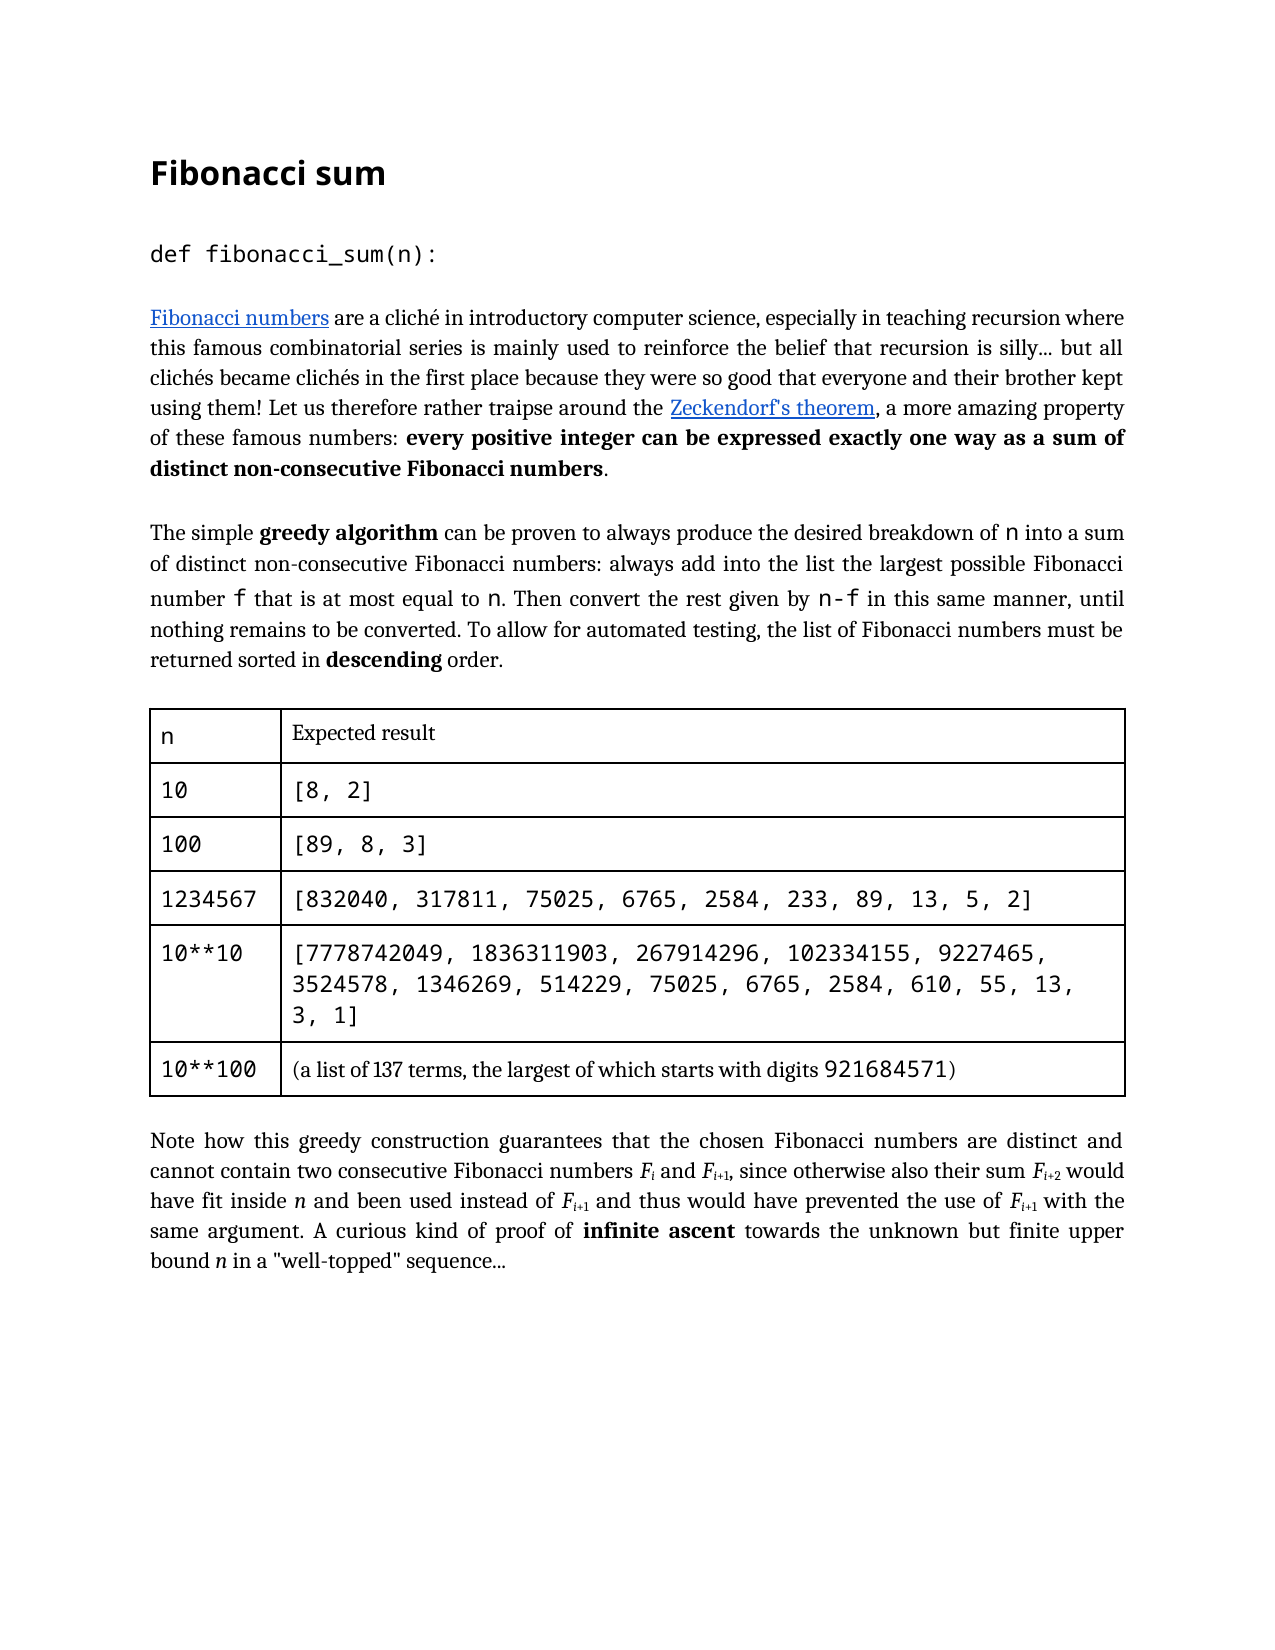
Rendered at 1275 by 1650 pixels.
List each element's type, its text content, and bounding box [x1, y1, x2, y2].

table_cell 10**10 [151, 926, 280, 1041]
text def fibonacci_sum(n): [150, 238, 1125, 269]
text The simple greedy algorithm can be proven to always produce the desired breakdown of n into a sum of distinct non-consecutive Fibonacci numbers: always add into the list the largest possible Fibonacci number f that is at most equal to n. Then convert the rest given by n-f in this same manner, until nothing remains to be converted. To allow for automated testing, the list of Fibonacci numbers must be returned sorted in descending order. [150, 516, 1125, 673]
table_header n [151, 710, 280, 762]
table_header Expected result [282, 710, 1124, 762]
table_cell 10 [151, 764, 280, 816]
text Fibonacci numbers are a cliché in introductory computer science, especially in teaching recursion where this famous combinatorial series is mainly used to reinforce the belief that recursion is silly... but all clichés became clichés in the first place because they were so good that everyone and their brother kept using them! Let us therefore rather traipse around the Zeckendorf's theorem, a more amazing property of these famous numbers: every positive integer can be expressed exactly one way as a sum of distinct non-consecutive Fibonacci numbers. [150, 304, 1125, 482]
table_cell [8, 2] [282, 764, 1124, 816]
text Note how this greedy construction guarantees that the chosen Fibonacci numbers are distinct and cannot contain two consecutive Fibonacci numbers Fi and Fi+1, since otherwise also their sum Fi+2 would have fit inside n and been used instead of Fi+1 and thus would have prevented the use of Fi+1 with the same argument. A curious kind of proof of infinite ascent towards the unknown but finite upper bound n in a "well-topped" sequence... [150, 1127, 1125, 1274]
subtitle Fibonacci sum [150, 150, 1125, 195]
table_cell 1234567 [151, 872, 280, 924]
table_cell [89, 8, 3] [282, 818, 1124, 870]
table_cell [7778742049, 1836311903, 267914296, 102334155, 9227465, 3524578, 1346269, 514229, 75025, 6765, 2584, 610, 55, 13, 3, 1] [282, 926, 1124, 1041]
table_cell 100 [151, 818, 280, 870]
table_cell 10**100 [151, 1043, 280, 1095]
table_cell (a list of 137 terms, the largest of which starts with digits 921684571) [282, 1043, 1124, 1095]
table_cell [832040, 317811, 75025, 6765, 2584, 233, 89, 13, 5, 2] [282, 872, 1124, 924]
